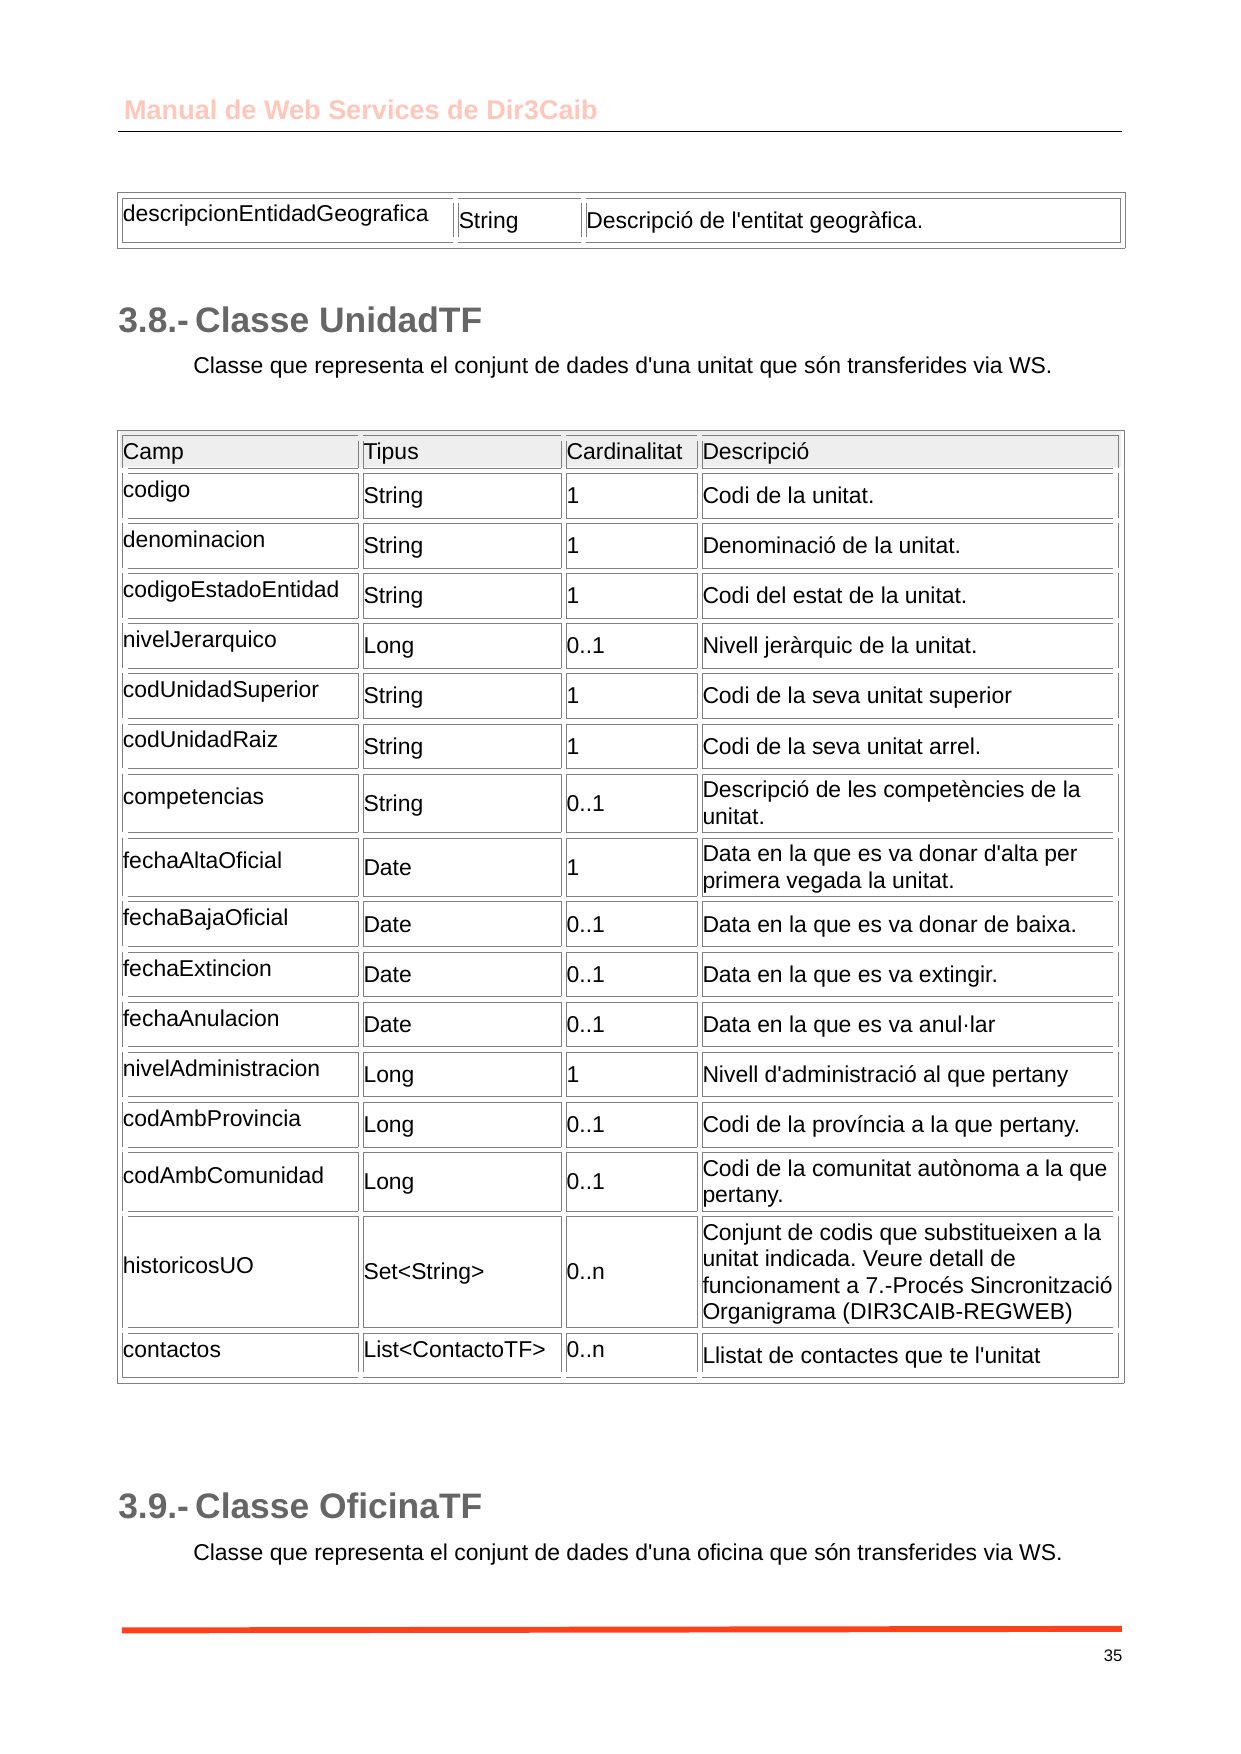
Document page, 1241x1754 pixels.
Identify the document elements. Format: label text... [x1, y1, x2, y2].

table_cell Long [360, 1147, 563, 1211]
table_cell Long [360, 1046, 563, 1096]
table_cell codUnidadSuperior [120, 668, 360, 718]
table_cell Date [360, 996, 563, 1046]
table_cell Data en la que es va donar de baixa. [699, 896, 1121, 946]
table_cell 0..1 [564, 896, 699, 946]
table_cell 1 [564, 468, 699, 518]
table_cell Date [360, 896, 563, 946]
table_cell codigo [120, 468, 360, 518]
table_cell Data en la que es va anul·lar [699, 996, 1121, 1046]
table_cell Nivell d'administració al que pertany [699, 1046, 1121, 1096]
table_cell fechaAnulacion [120, 996, 360, 1046]
table_header Tipus [360, 431, 563, 467]
table_cell descripcionEntidadGeografica [120, 193, 456, 242]
table_cell 0..1 [564, 946, 699, 996]
table_cell 1 [564, 718, 699, 768]
table_cell Data en la que es va donar d'alta per primera vegada la unitat. [699, 832, 1121, 896]
table_cell Llistat de contactes que te l'unitat [699, 1327, 1121, 1377]
table_cell Nivell jeràrquic de la unitat. [699, 618, 1121, 668]
table_cell fechaAltaOficial [120, 832, 360, 896]
table_cell 0..n [564, 1327, 699, 1377]
table_cell nivelJerarquico [120, 618, 360, 668]
text Classe que representa el conjunt de dades d'una oficina que són transferides via WS. [118, 1539, 1122, 1565]
table_cell fechaExtincion [120, 946, 360, 996]
table_cell Conjunt de codis que substitueixen a la unitat indicada. Veure detall de funcionament a 7.-Procés Sincronització Organigrama (DIR3CAIB-REGWEB) [699, 1211, 1121, 1327]
table_cell 1 [564, 832, 699, 896]
table_cell Denominació de la unitat. [699, 518, 1121, 568]
table_cell codAmbComunidad [120, 1147, 360, 1211]
table_cell contactos [120, 1327, 360, 1377]
table_header Descripció [699, 431, 1121, 467]
table_cell historicosUO [120, 1211, 360, 1327]
table_cell Codi de la província a la que pertany. [699, 1096, 1121, 1147]
table_cell 0..1 [564, 618, 699, 668]
table_cell 1 [564, 1046, 699, 1096]
table_cell String [360, 468, 563, 518]
table_cell String [360, 768, 563, 832]
subtitle Classe OficinaTF [118, 1485, 1122, 1526]
table_cell 0..1 [564, 996, 699, 1046]
table_cell Date [360, 946, 563, 996]
table_cell Codi de la unitat. [699, 468, 1121, 518]
table_cell Codi de la comunitat autònoma a la que pertany. [699, 1147, 1121, 1211]
table_cell 0..1 [564, 768, 699, 832]
table_cell 1 [564, 668, 699, 718]
table_cell codUnidadRaiz [120, 718, 360, 768]
table_header Camp [120, 431, 360, 467]
table_cell nivelAdministracion [120, 1046, 360, 1096]
table_header Cardinalitat [564, 431, 699, 467]
table_cell Long [360, 1096, 563, 1147]
table_cell 0..n [564, 1211, 699, 1327]
table_cell String [456, 193, 583, 242]
table_cell Descripció de l'entitat geogràfica. [583, 193, 1122, 242]
table_cell String [360, 518, 563, 568]
table_cell Long [360, 618, 563, 668]
table_cell 1 [564, 568, 699, 618]
subtitle Classe UnidadTF [118, 299, 1122, 340]
table_cell Codi de la seva unitat superior [699, 668, 1121, 718]
table_cell String [360, 668, 563, 718]
table_cell denominacion [120, 518, 360, 568]
table_cell String [360, 718, 563, 768]
table_cell 1 [564, 518, 699, 568]
table_cell Date [360, 832, 563, 896]
text Classe que representa el conjunt de dades d'una unitat que són transferides via WS. [118, 352, 1122, 378]
table_cell 0..1 [564, 1096, 699, 1147]
table_cell codigoEstadoEntidad [120, 568, 360, 618]
table_cell Data en la que es va extingir. [699, 946, 1121, 996]
table_cell String [360, 568, 563, 618]
table_cell competencias [120, 768, 360, 832]
table_cell codAmbProvincia [120, 1096, 360, 1147]
table_cell Codi del estat de la unitat. [699, 568, 1121, 618]
table_cell Set<String> [360, 1211, 563, 1327]
table_cell Codi de la seva unitat arrel. [699, 718, 1121, 768]
table_cell Descripció de les competències de la unitat. [699, 768, 1121, 832]
table_cell fechaBajaOficial [120, 896, 360, 946]
table_cell 0..1 [564, 1147, 699, 1211]
table_cell List<ContactoTF> [360, 1327, 563, 1377]
